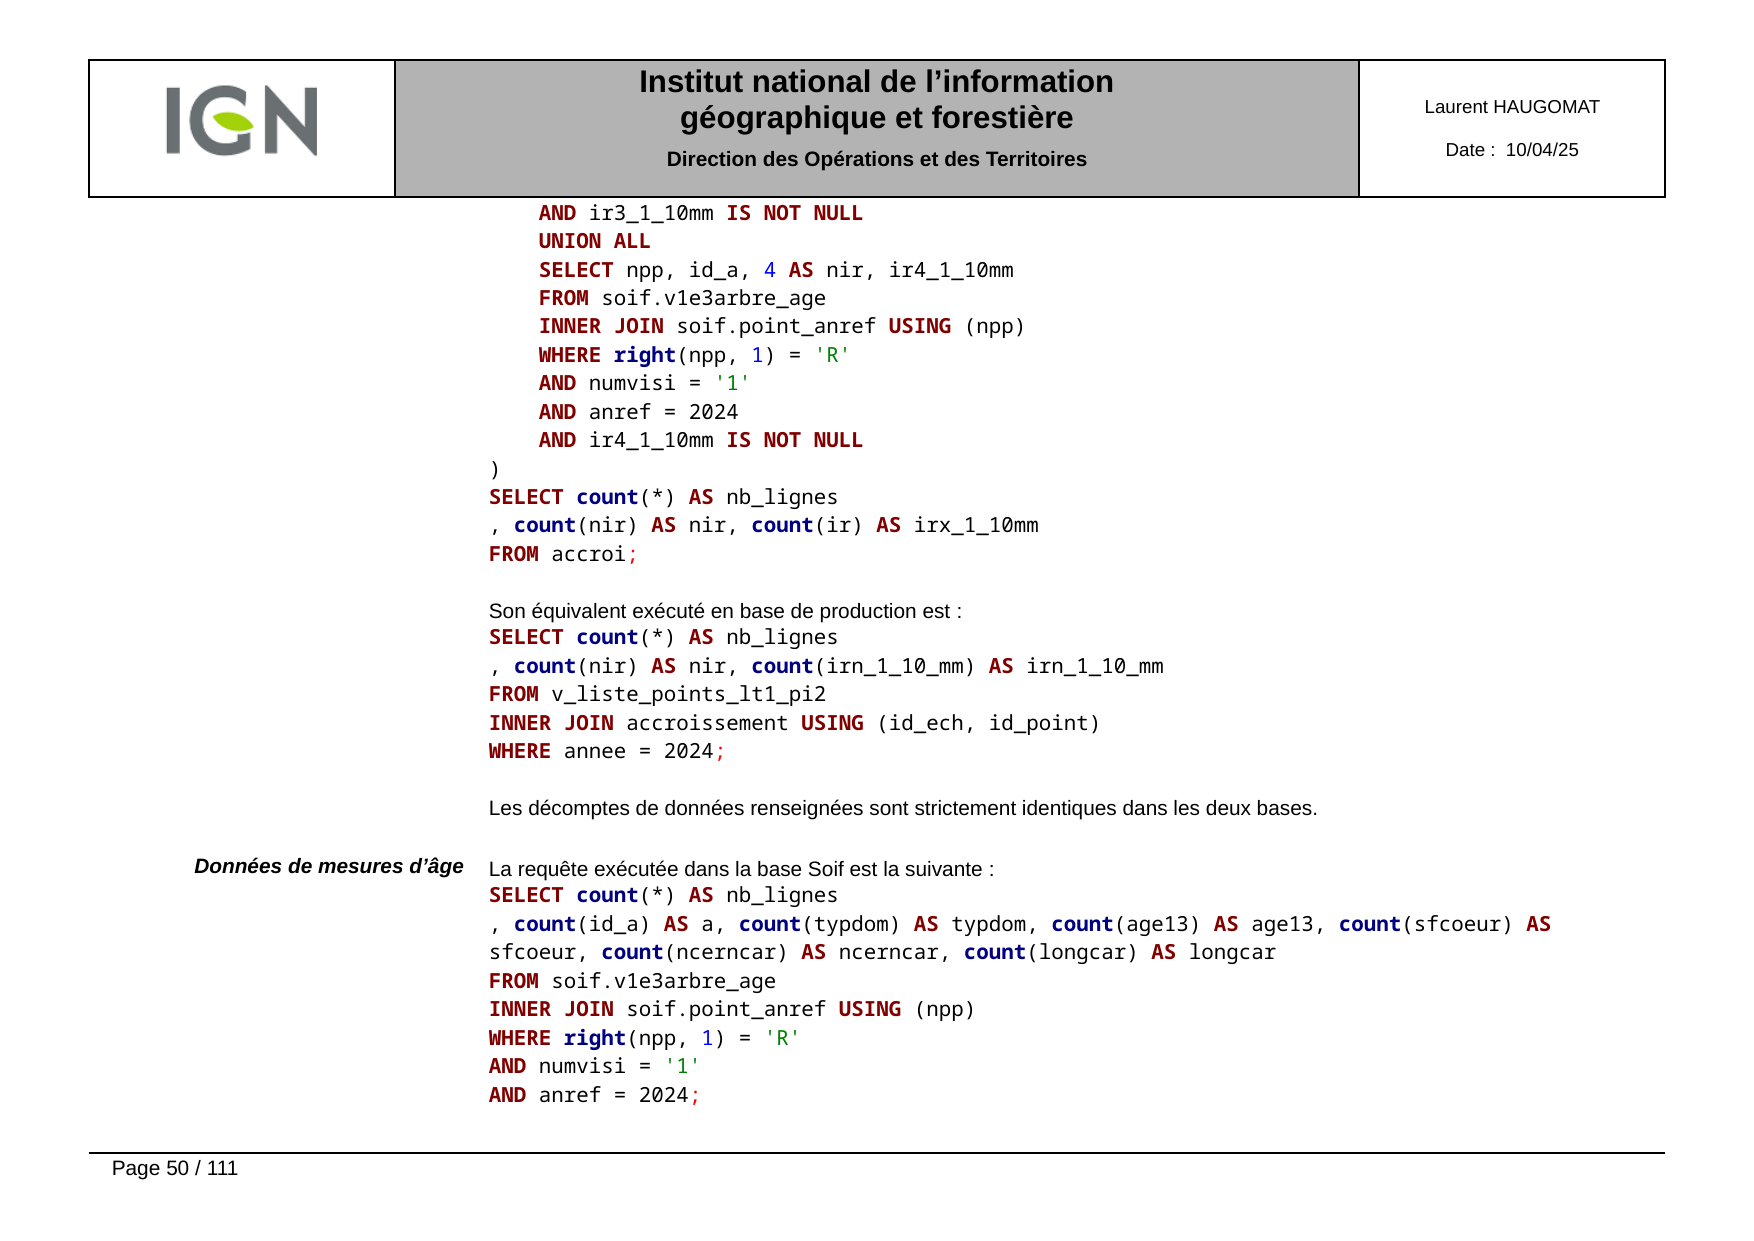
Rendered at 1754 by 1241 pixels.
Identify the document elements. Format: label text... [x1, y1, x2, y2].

table_cell AND ir3_1_10mm IS NOT NULL UNION ALL SELECT npp, id_a, 4 AS nir, ir4_1_10mm FROM soif.v1e3arbre_age INNER JOIN soif.point_anref USING (npp) WHERE right(npp, 1) = 'R' AND numvisi = '1' AND anref = 2024 AND ir4_1_10mm IS NOT NULL ) SELECT count(*) AS nb_lignes , count(nir) AS nir, count(ir) AS irx_1_10mm FROM accroi; Son équivalent exécuté en base de production est : SELECT count(*) AS nb_lignes , count(nir) AS nir, count(irn_1_10_mm) AS irn_1_10_mm FROM v_liste_points_lt1_pi2 INNER JOIN accroissement USING (id_ech, id_point) WHERE annee = 2024; Les décomptes de données renseignées sont strictement identiques dans les deux bases. [483, 198, 1665, 853]
table_cell Données de mesures d’âge [89, 853, 483, 1139]
table_cell La requête exécutée dans la base Soif est la suivante : SELECT count(*) AS nb_lignes , count(id_a) AS a, count(typdom) AS typdom, count(age13) AS age13, count(sfcoeur) AS sfcoeur, count(ncerncar) AS ncerncar, count(longcar) AS longcar FROM soif.v1e3arbre_age INNER JOIN soif.point_anref USING (npp) WHERE right(npp, 1) = 'R' AND numvisi = '1' AND anref = 2024; [483, 853, 1665, 1139]
table_cell [89, 198, 483, 853]
picture [141, 62, 343, 180]
